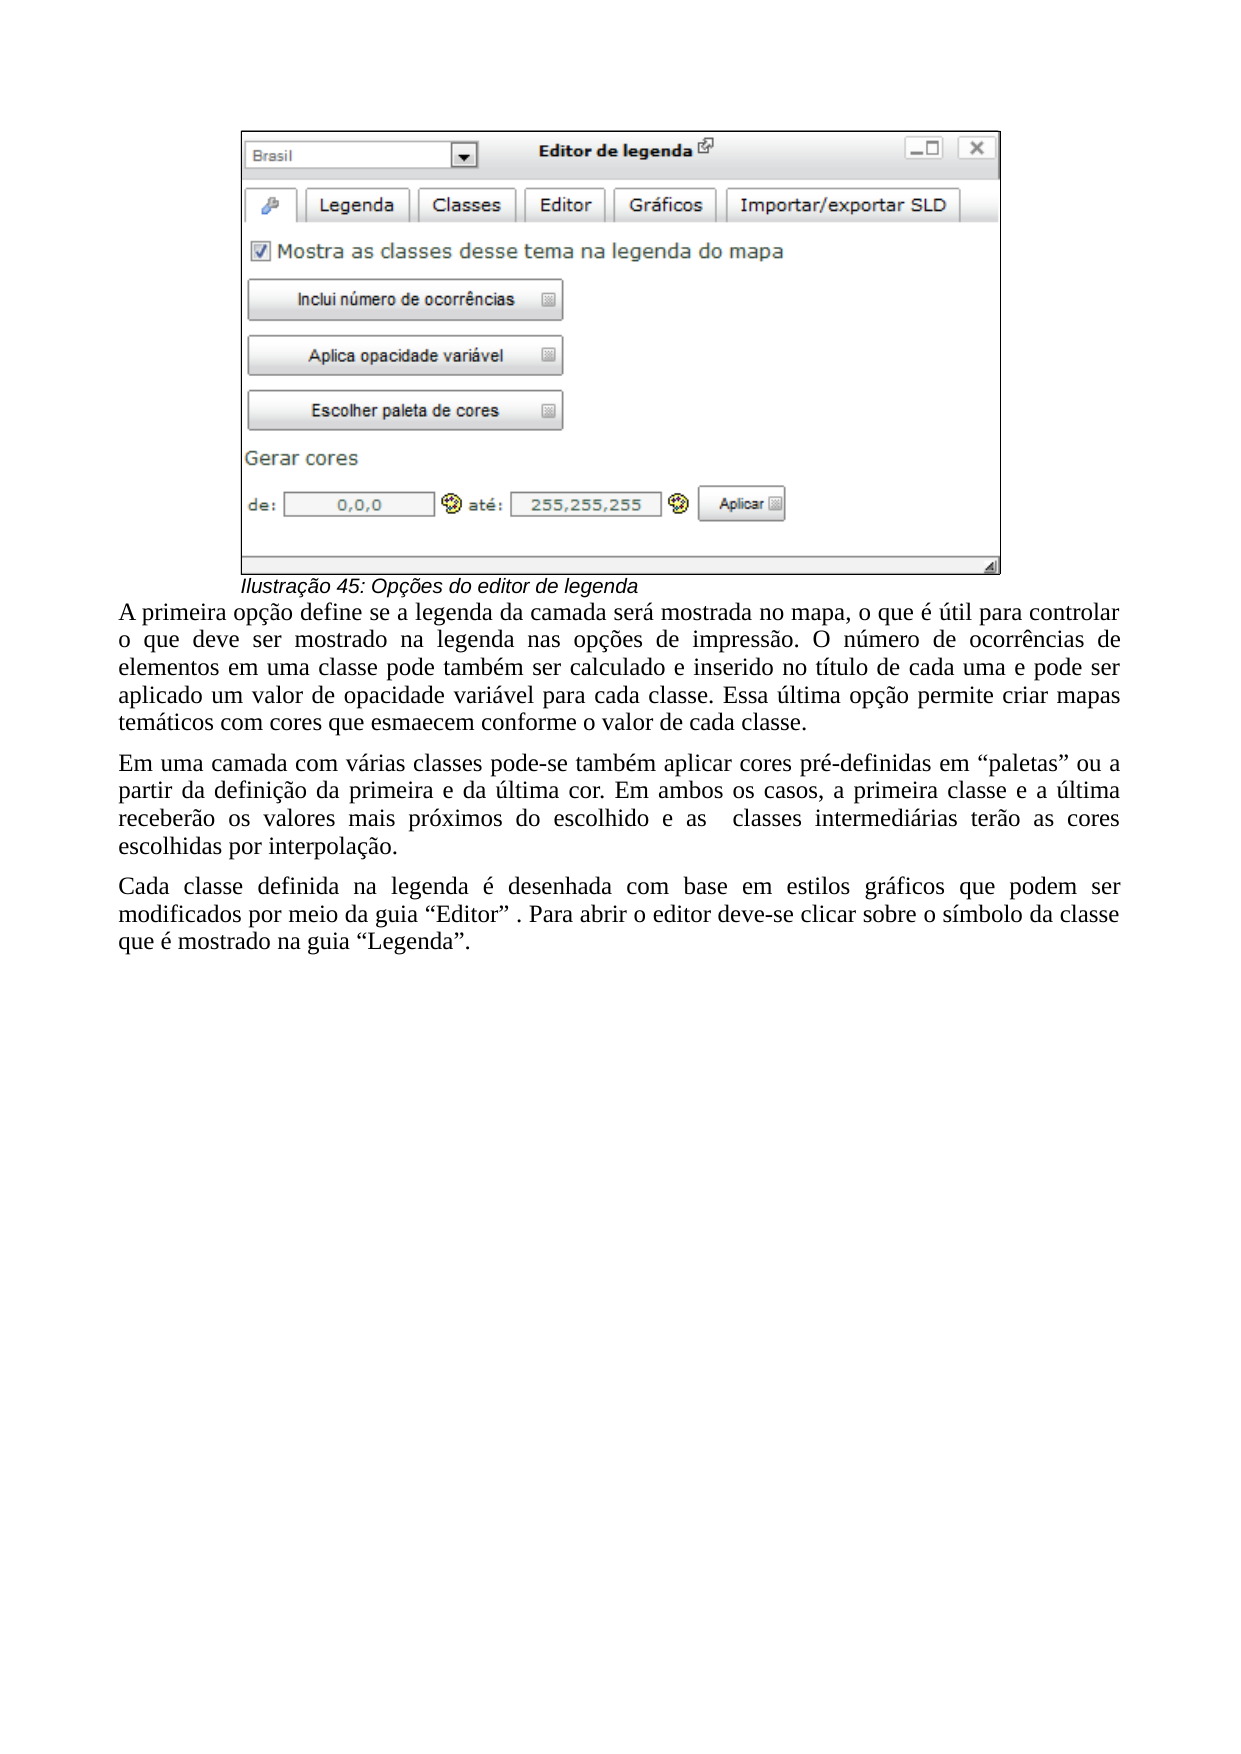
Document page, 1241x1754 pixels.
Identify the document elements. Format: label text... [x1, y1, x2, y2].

text Em uma camada com várias classes pode-se também aplicar cores pré-definidas em “paletas” ou a partir da definição da primeira e da última cor. Em ambos os casos, a primeira classe e a última receberão os valores mais próximos do escolhido e as classes intermediárias terão as cores escolhidas por interpolação. [118, 749, 1122, 859]
text Cada classe definida na legenda é desenhada com base em estilos gráficos que podem ser modificados por meio da guia “Editor” . Para abrir o editor deve-se clicar sobre o símbolo da classe que é mostrado na guia “Legenda”. [118, 872, 1122, 955]
picture [242, 132, 1000, 574]
text A primeira opção define se a legenda da camada será mostrada no mapa, o que é útil para controlar o que deve ser mostrado na legenda nas opções de impressão. O número de ocorrências de elementos em uma classe pode também ser calculado e inserido no título de cada uma e pode ser aplicado um valor de opacidade variável para cada classe. Essa última opção permite criar mapas temáticos com cores que esmaecem conforme o valor de cada classe. [118, 118, 1122, 736]
text Ilustração 45: Opções do editor de legenda [240, 575, 1000, 598]
